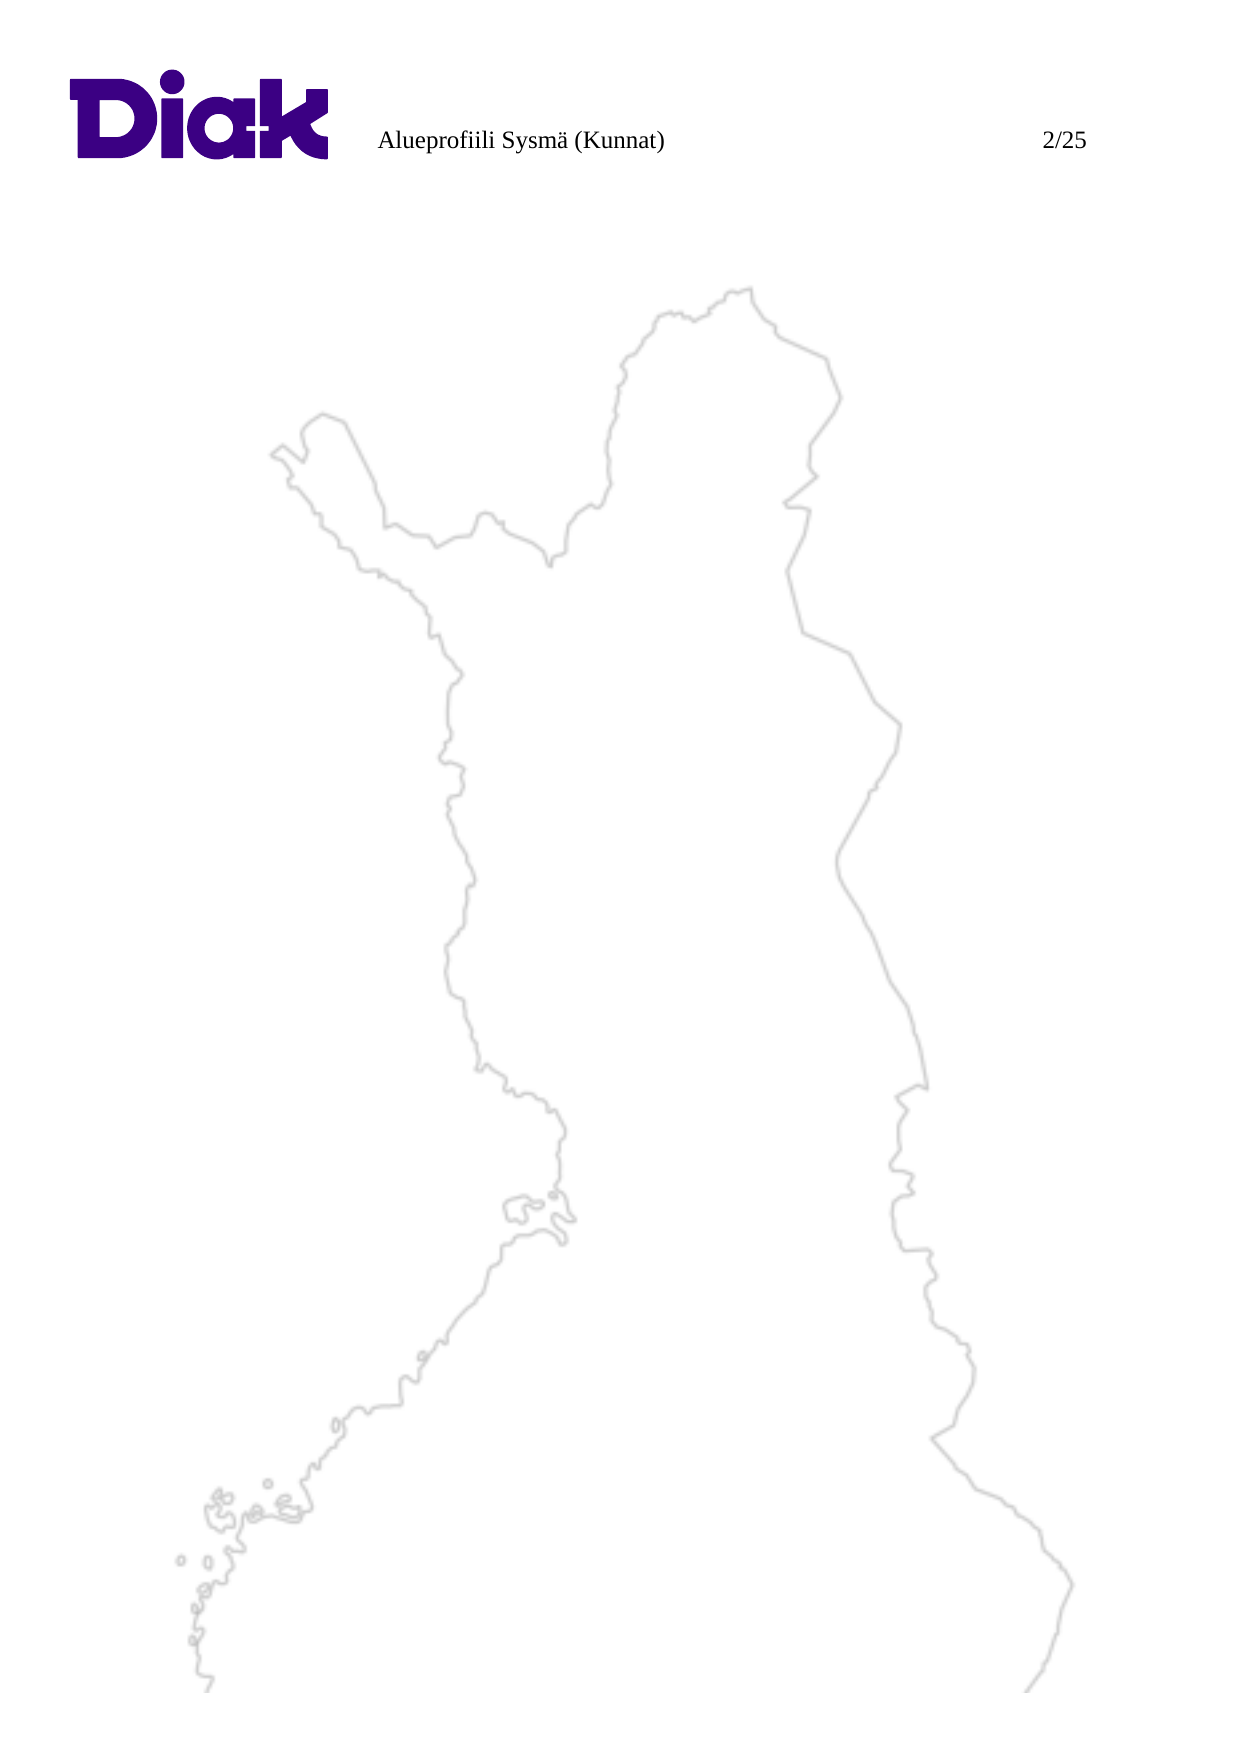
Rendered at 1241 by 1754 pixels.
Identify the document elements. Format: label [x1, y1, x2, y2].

picture [61, 196, 1179, 1693]
